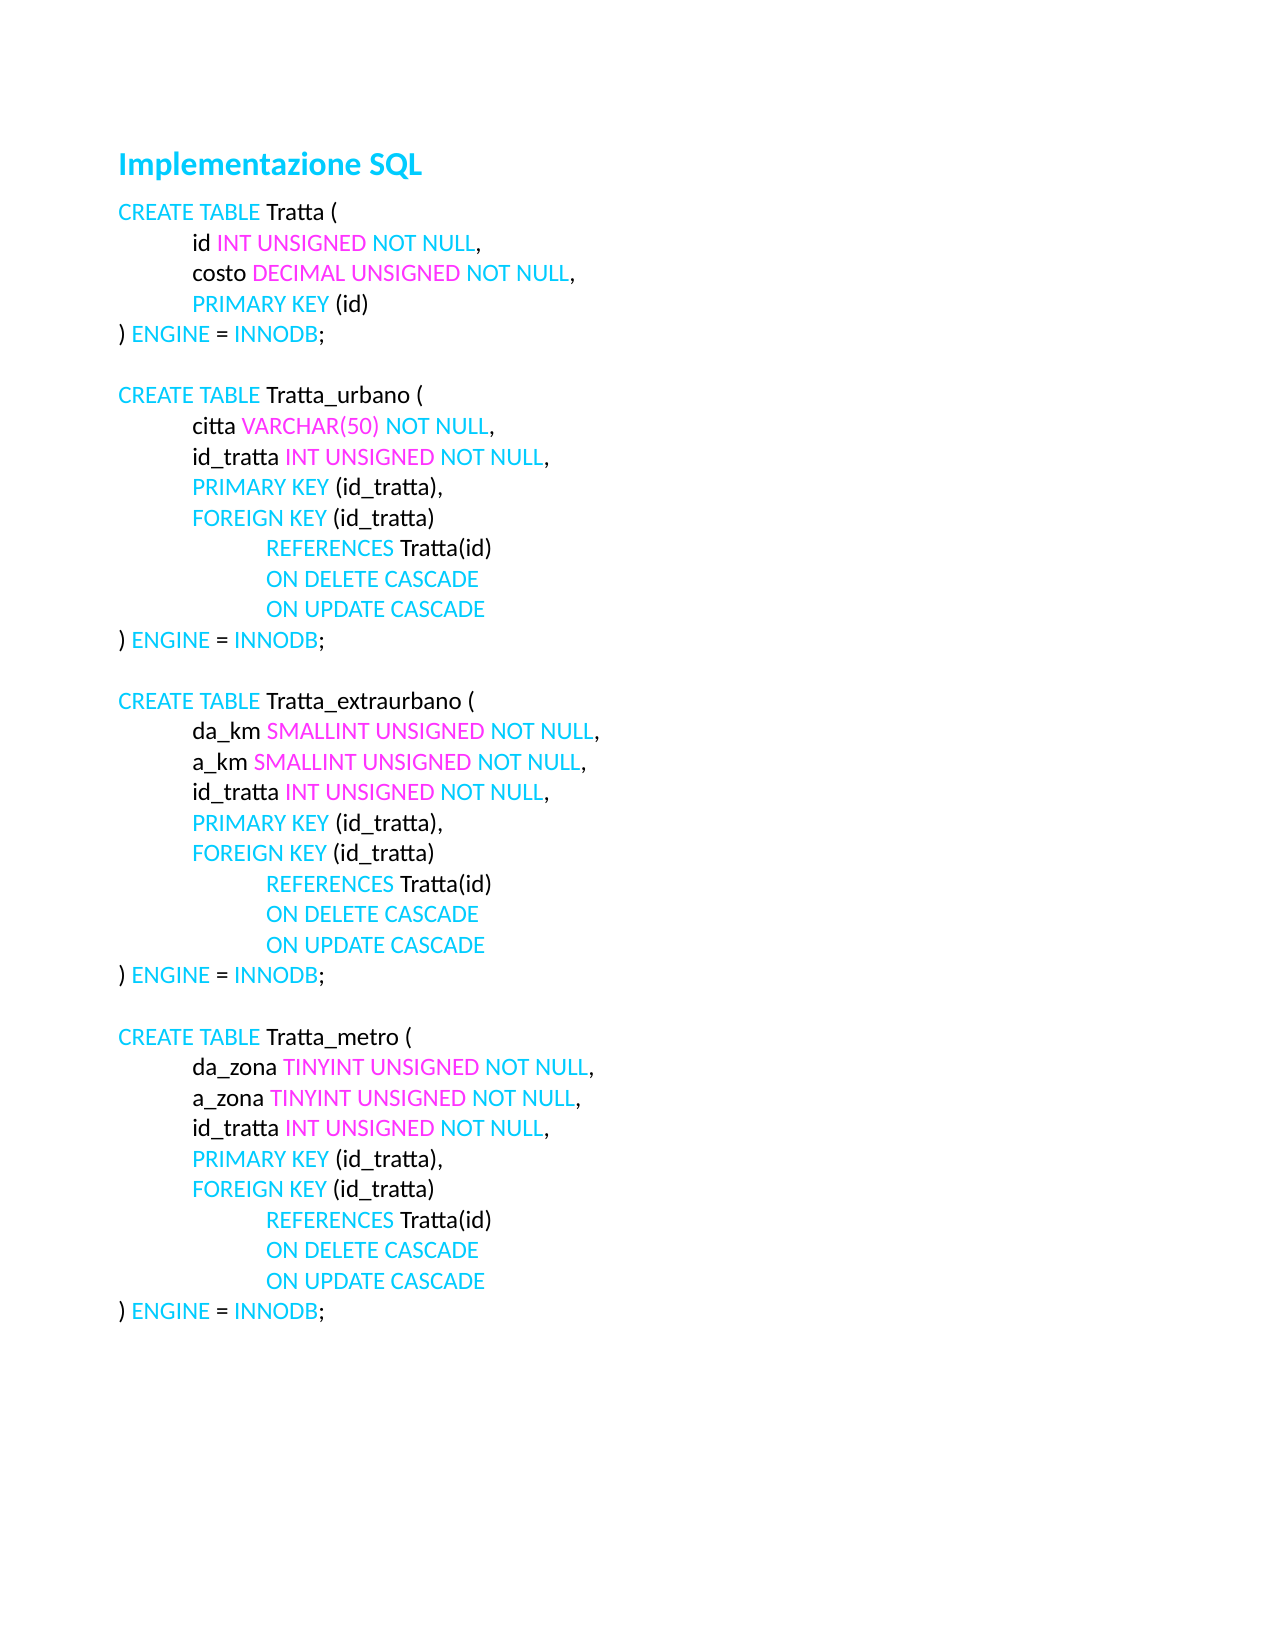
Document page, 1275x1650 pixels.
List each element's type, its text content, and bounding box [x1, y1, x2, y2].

text ) ENGINE = INNODB; [118, 319, 1157, 349]
text CREATE TABLE Tratta_extraurbano ( [118, 685, 1157, 715]
text id_tratta INT UNSIGNED NOT NULL, [118, 441, 1157, 471]
text ) ENGINE = INNODB; [118, 1295, 1157, 1326]
text REFERENCES Tratta(id) [118, 868, 1157, 898]
subtitle Implementazione SQL [118, 143, 1157, 184]
text id INT UNSIGNED NOT NULL, [118, 227, 1157, 258]
text ON UPDATE CASCADE [118, 929, 1157, 959]
text id_tratta INT UNSIGNED NOT NULL, [118, 1112, 1157, 1143]
text costo DECIMAL UNSIGNED NOT NULL, [118, 258, 1157, 288]
text REFERENCES Tratta(id) [118, 532, 1157, 563]
text ) ENGINE = INNODB; [118, 959, 1157, 990]
text a_km SMALLINT UNSIGNED NOT NULL, [118, 746, 1157, 776]
text CREATE TABLE Tratta ( [118, 197, 1157, 227]
text PRIMARY KEY (id_tratta), [118, 1143, 1157, 1173]
text FOREIGN KEY (id_tratta) [118, 837, 1157, 868]
text da_zona TINYINT UNSIGNED NOT NULL, [118, 1051, 1157, 1082]
text da_km SMALLINT UNSIGNED NOT NULL, [118, 715, 1157, 746]
text REFERENCES Tratta(id) [118, 1204, 1157, 1234]
text id_tratta INT UNSIGNED NOT NULL, [118, 776, 1157, 807]
text citta VARCHAR(50) NOT NULL, [118, 410, 1157, 441]
text CREATE TABLE Tratta_metro ( [118, 1021, 1157, 1051]
text ON UPDATE CASCADE [118, 1265, 1157, 1295]
text a_zona TINYINT UNSIGNED NOT NULL, [118, 1082, 1157, 1112]
text FOREIGN KEY (id_tratta) [118, 1173, 1157, 1204]
text ON DELETE CASCADE [118, 1234, 1157, 1265]
text ON UPDATE CASCADE [118, 593, 1157, 624]
text ON DELETE CASCADE [118, 563, 1157, 593]
text PRIMARY KEY (id_tratta), [118, 807, 1157, 837]
text ) ENGINE = INNODB; [118, 624, 1157, 654]
text PRIMARY KEY (id_tratta), [118, 471, 1157, 502]
text FOREIGN KEY (id_tratta) [118, 502, 1157, 532]
text ON DELETE CASCADE [118, 898, 1157, 929]
text PRIMARY KEY (id) [118, 288, 1157, 319]
text CREATE TABLE Tratta_urbano ( [118, 380, 1157, 410]
